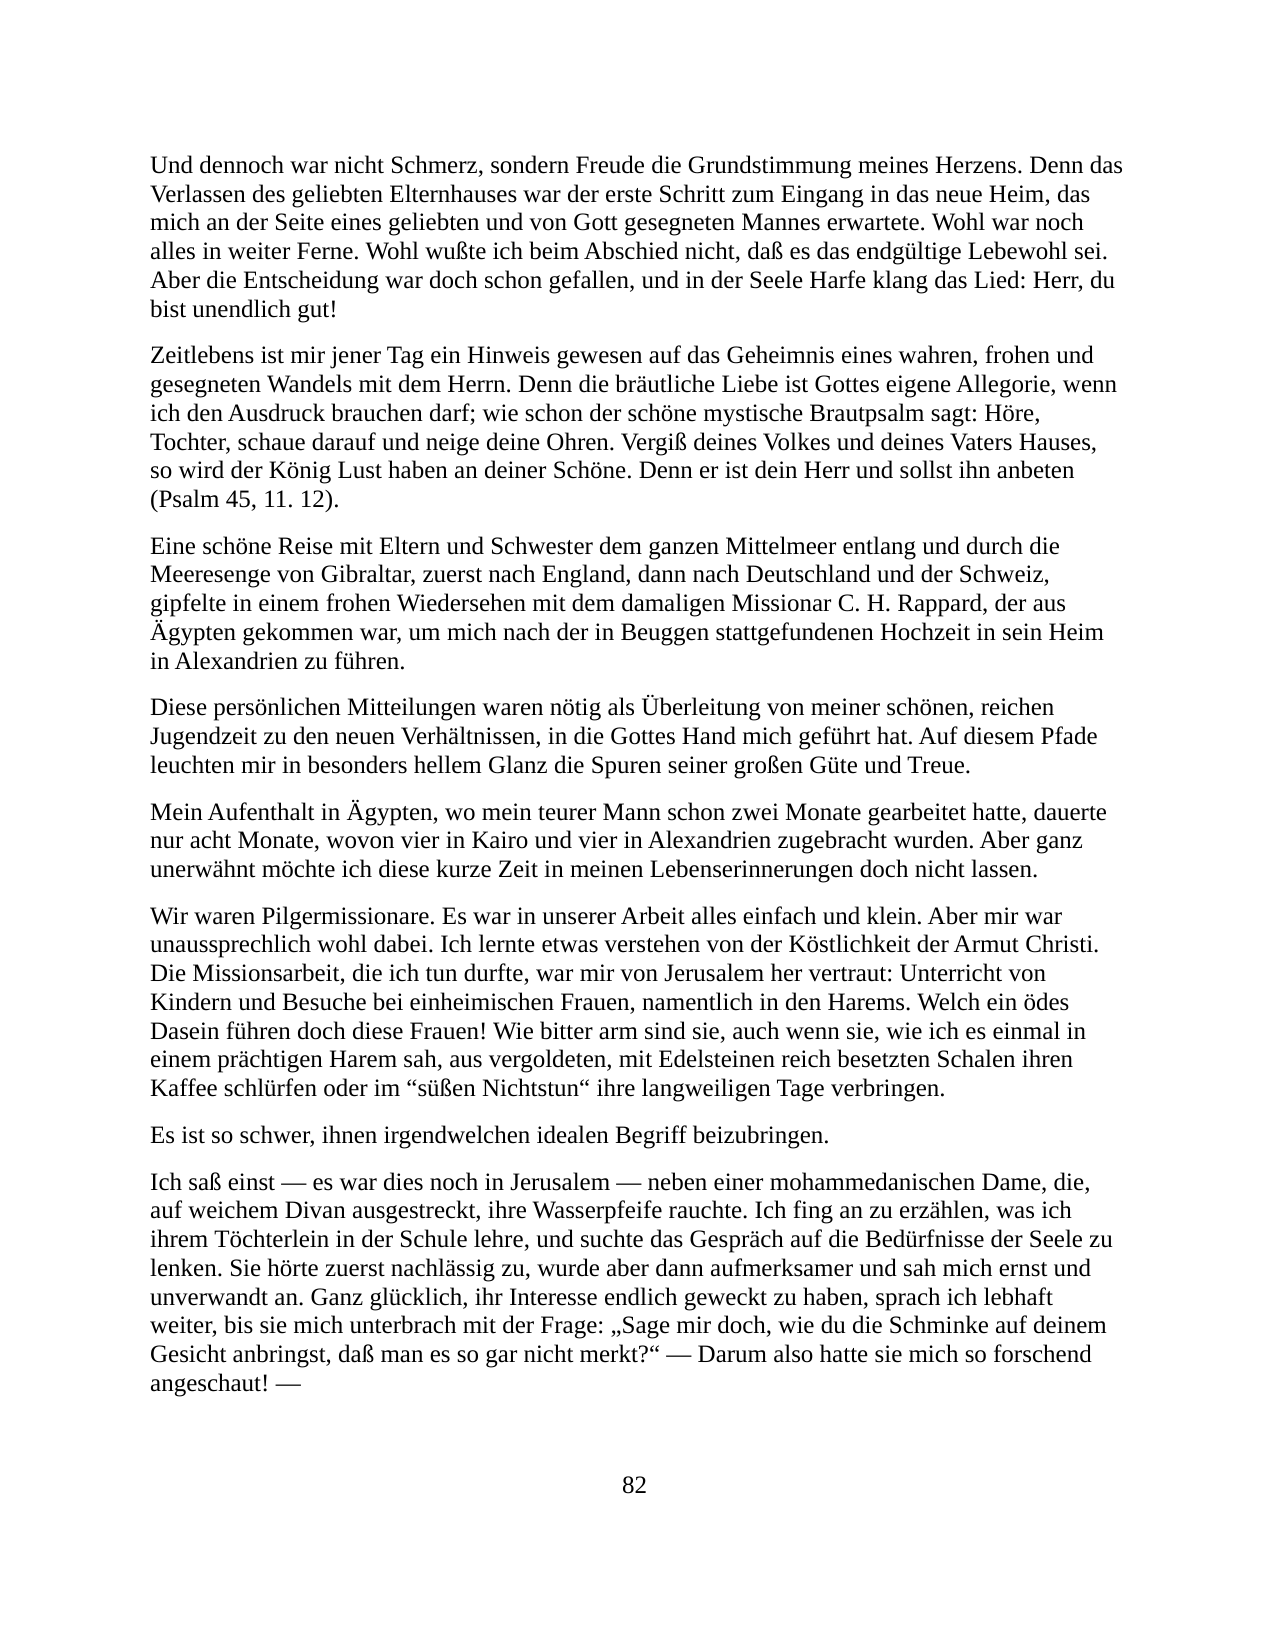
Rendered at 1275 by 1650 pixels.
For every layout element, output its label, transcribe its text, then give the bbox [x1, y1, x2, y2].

text Diese persönlichen Mitteilungen waren nötig als Überleitung von meiner schönen, reichen Jugendzeit zu den neuen Verhältnissen, in die Gottes Hand mich geführt hat. Auf diesem Pfade leuchten mir in besonders hellem Glanz die Spuren seiner großen Güte und Treue. [150, 692, 1125, 779]
text Wir waren Pilgermissionare. Es war in unserer Arbeit alles einfach und klein. Aber mir war unaussprechlich wohl dabei. Ich lernte etwas verstehen von der Köstlichkeit der Armut Christi. Die Missionsarbeit, die ich tun durfte, war mir von Jerusalem her vertraut: Unterricht von Kindern und Besuche bei einheimischen Frauen, namentlich in den Harems. Welch ein ödes Dasein führen doch diese Frauen! Wie bitter arm sind sie, auch wenn sie, wie ich es einmal in einem prächtigen Harem sah, aus vergoldeten, mit Edelsteinen reich besetzten Schalen ihren Kaffee schlürfen oder im “süßen Nichtstun“ ihre langweiligen Tage verbringen. [150, 901, 1125, 1102]
text Und dennoch war nicht Schmerz, sondern Freude die Grundstimmung meines Herzens. Denn das Verlassen des geliebten Elternhauses war der erste Schritt zum Eingang in das neue Heim, das mich an der Seite eines geliebten und von Gott gesegneten Mannes erwartete. Wohl war noch alles in weiter Ferne. Wohl wußte ich beim Abschied nicht, daß es das endgültige Lebewohl sei. Aber die Entscheidung war doch schon gefallen, und in der Seele Harfe klang das Lied: Herr, du bist unendlich gut! [150, 150, 1125, 322]
text Es ist so schwer, ihnen irgendwelchen idealen Begriff beizubringen. [150, 1120, 1125, 1149]
text Zeitlebens ist mir jener Tag ein Hinweis gewesen auf das Geheimnis eines wahren, frohen und gesegneten Wandels mit dem Herrn. Denn die bräutliche Liebe ist Gottes eigene Allegorie, wenn ich den Ausdruck brauchen darf; wie schon der schöne mystische Brautpsalm sagt: Höre, Tochter, schaue darauf und neige deine Ohren. Vergiß deines Volkes und deines Vaters Hauses, so wird der König Lust haben an deiner Schöne. Denn er ist dein Herr und sollst ihn anbeten (Psalm 45, 11. 12). [150, 340, 1125, 513]
text Eine schöne Reise mit Eltern und Schwester dem ganzen Mittelmeer entlang und durch die Meeresenge von Gibraltar, zuerst nach England, dann nach Deutschland und der Schweiz, gipfelte in einem frohen Wiedersehen mit dem damaligen Missionar C. H. Rappard, der aus Ägypten gekommen war, um mich nach der in Beuggen stattgefundenen Hochzeit in sein Heim in Alexandrien zu führen. [150, 531, 1125, 674]
text Mein Aufenthalt in Ägypten, wo mein teurer Mann schon zwei Monate gearbeitet hatte, dauerte nur acht Monate, wovon vier in Kairo und vier in Alexandrien zugebracht wurden. Aber ganz unerwähnt möchte ich diese kurze Zeit in meinen Lebenserinnerungen doch nicht lassen. [150, 797, 1125, 883]
text Ich saß einst — es war dies noch in Jerusalem — neben einer mohammedanischen Dame, die, auf weichem Divan ausgestreckt, ihre Wasserpfeife rauchte. Ich fing an zu erzählen, was ich ihrem Töchterlein in der Schule lehre, und suchte das Gespräch auf die Bedürfnisse der Seele zu lenken. Sie hörte zuerst nachlässig zu, wurde aber dann aufmerksamer und sah mich ernst und unverwandt an. Ganz glücklich, ihr Interesse endlich geweckt zu haben, sprach ich lebhaft weiter, bis sie mich unterbrach mit der Frage: „Sage mir doch, wie du die Schminke auf deinem Gesicht anbringst, daß man es so gar nicht merkt?“ — Darum also hatte sie mich so forschend angeschaut! — [150, 1167, 1125, 1397]
